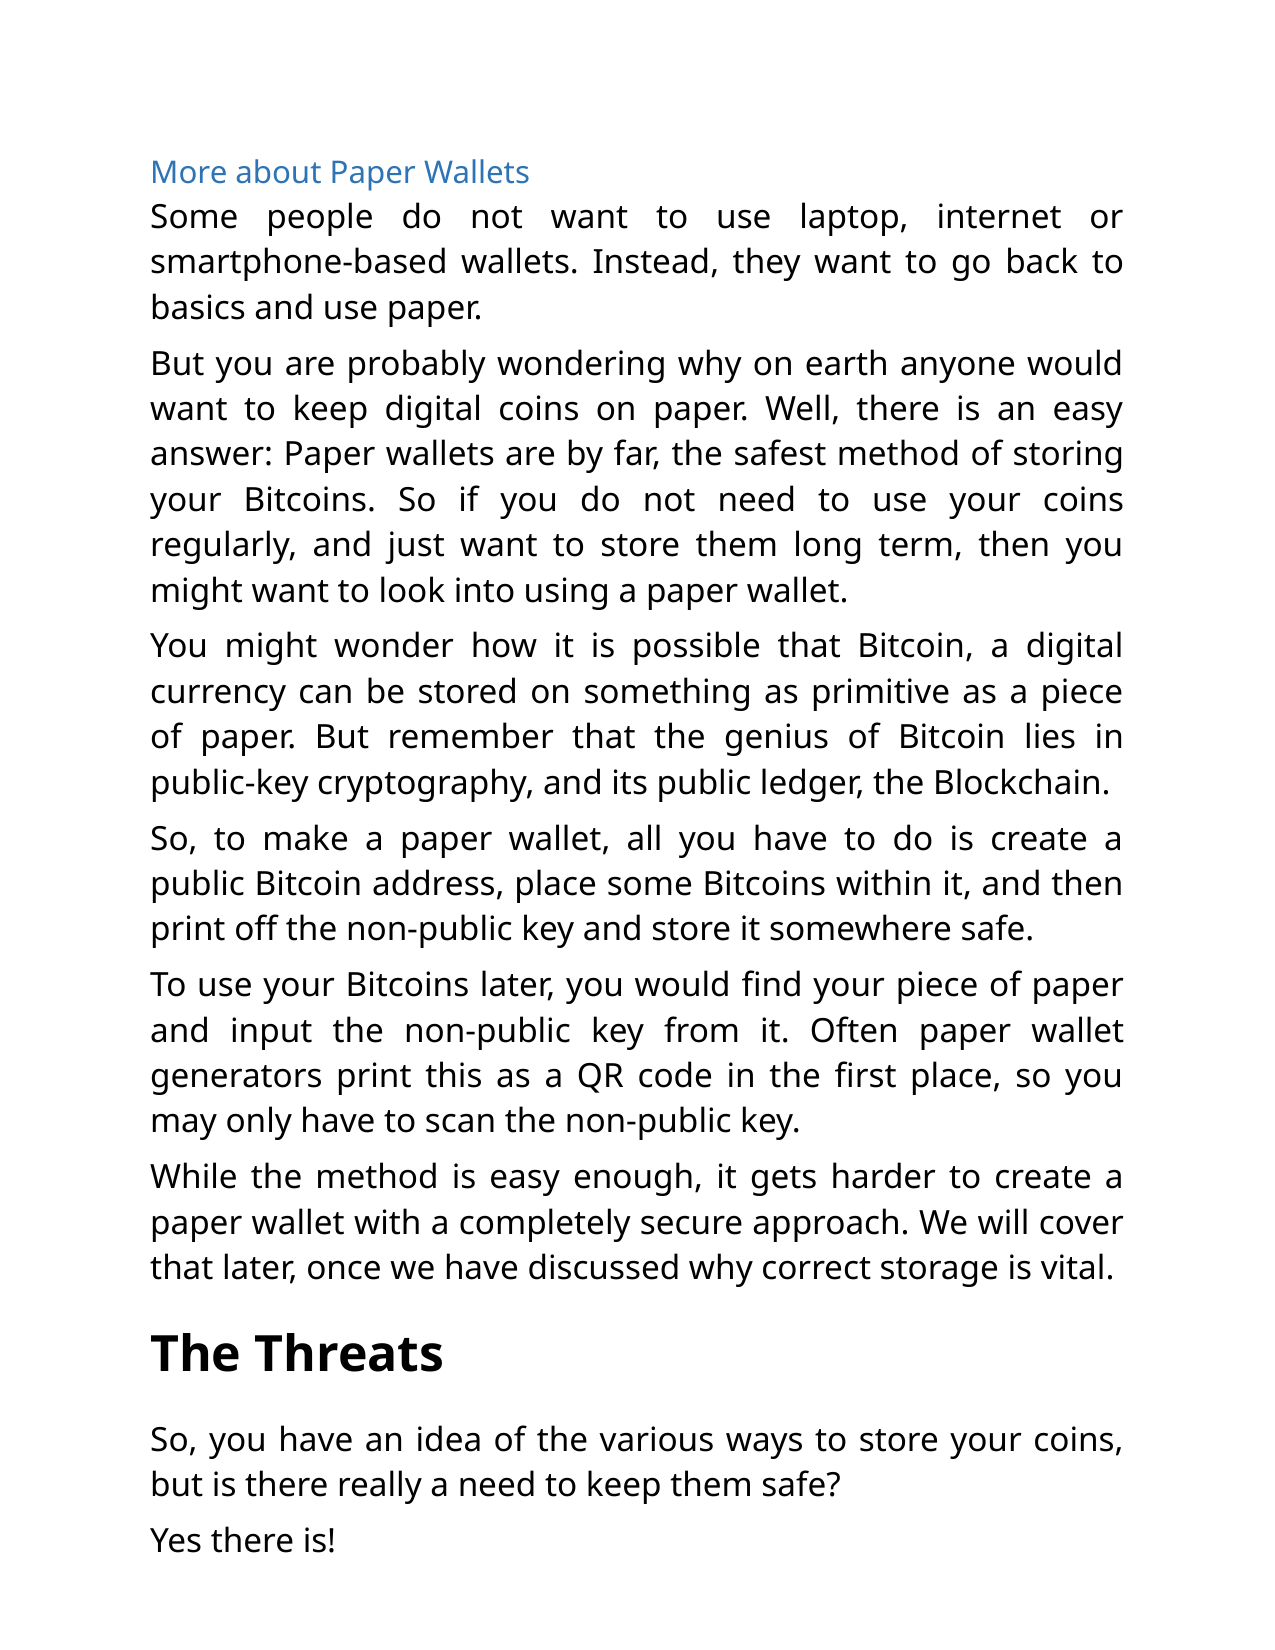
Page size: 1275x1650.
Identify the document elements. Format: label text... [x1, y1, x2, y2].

subtitle More about Paper Wallets [150, 150, 1125, 193]
text But you are probably wondering why on earth anyone would want to keep digital coins on paper. Well, there is an easy answer: Paper wallets are by far, the safest method of storing your Bitcoins. So if you do not need to use your coins regularly, and just want to store them long term, then you might want to look into using a paper wallet. [150, 339, 1125, 612]
text You might wonder how it is possible that Bitcoin, a digital currency can be stored on something as primitive as a piece of paper. But remember that the genius of Bitcoin lies in public-key cryptography, and its public ledger, the Blockchain. [150, 622, 1125, 804]
text To use your Bitcoins later, you would find your piece of paper and input the non-public key from it. Often paper wallet generators print this as a QR code in the first place, so you may only have to scan the non-public key. [150, 961, 1125, 1143]
text So, you have an idea of the various ways to store your coins, but is there really a need to keep them safe? [150, 1416, 1125, 1507]
text So, to make a paper wallet, all you have to do is create a public Bitcoin address, place some Bitcoins within it, and then print off the non-public key and store it somewhere safe. [150, 814, 1125, 951]
subtitle The Threats [150, 1318, 1125, 1387]
text Some people do not want to use laptop, internet or smartphone-based wallets. Instead, they want to go back to basics and use paper. [150, 193, 1125, 329]
text Yes there is! [150, 1517, 1125, 1562]
text While the method is easy enough, it gets harder to create a paper wallet with a completely secure approach. We will cover that later, once we have discussed why correct storage is vital. [150, 1153, 1125, 1289]
